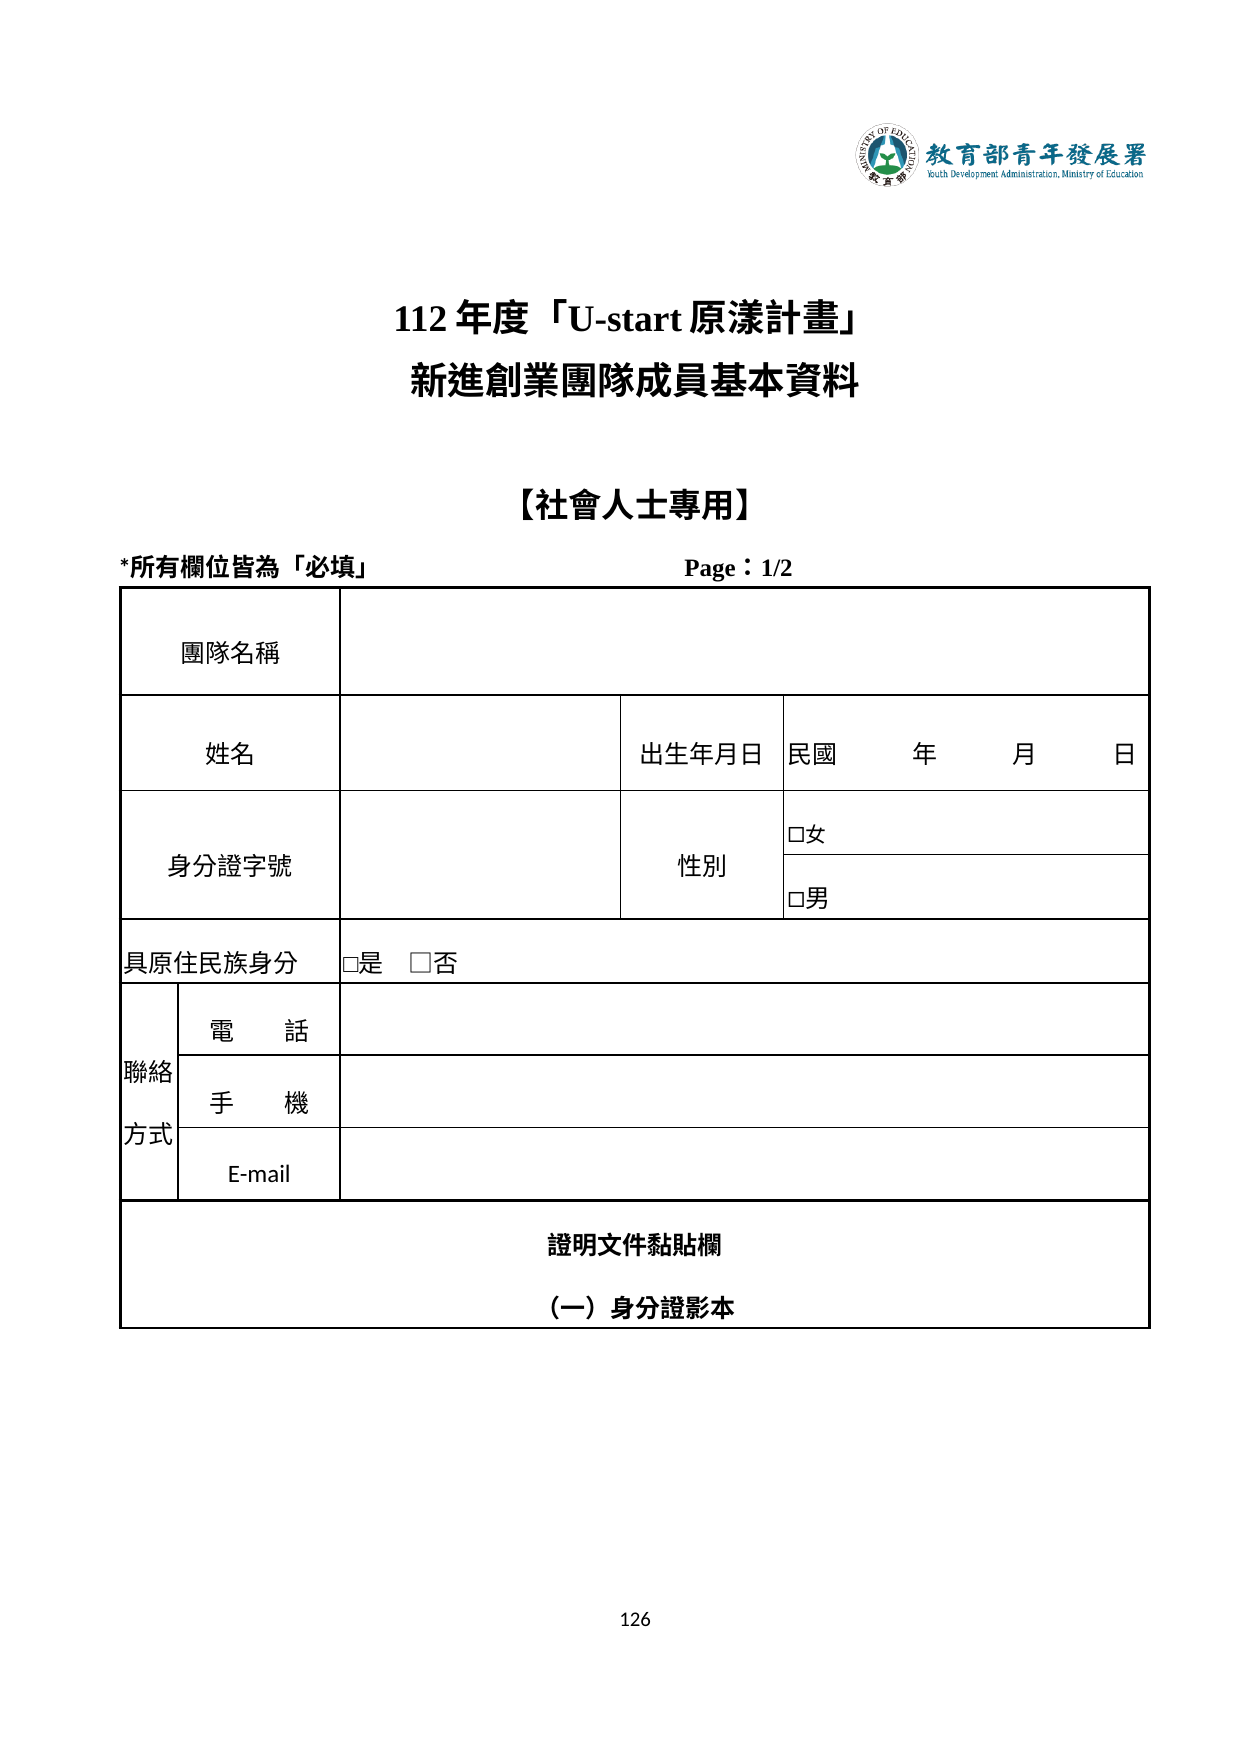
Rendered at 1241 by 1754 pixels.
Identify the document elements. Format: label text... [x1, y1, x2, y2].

text 112年度「U-start原漾計畫」 [118, 274, 1152, 336]
table_cell [341, 696, 620, 790]
text 【社會人士專用】 [118, 461, 1152, 524]
table_cell 聯絡方式 [122, 984, 177, 1199]
table_cell [341, 1128, 1148, 1199]
table_cell [341, 984, 1148, 1054]
table_header 團隊名稱 [122, 589, 339, 694]
table_cell E-mail [179, 1128, 339, 1199]
text *所有欄位皆為「必填」 Page：1/2 [118, 524, 1152, 586]
table_cell 手 機 [179, 1056, 339, 1127]
table_cell 姓名 [122, 696, 339, 790]
table_cell [341, 791, 620, 918]
table_cell □是 □否 [341, 920, 1148, 982]
table_cell 具原住民族身分 [122, 920, 339, 982]
table_cell [341, 1056, 1148, 1127]
table_cell 性別 [621, 791, 783, 918]
table_cell 女 [784, 791, 1148, 854]
table_cell 電 話 [179, 984, 339, 1054]
table_cell 證明文件黏貼欄 （一）身分證影本 [122, 1202, 1148, 1327]
table_header [341, 589, 1148, 694]
table_cell 民國 年 月 日 [784, 696, 1148, 790]
text 新進創業團隊成員基本資料 [118, 336, 1152, 399]
table_cell 身分證字號 [122, 791, 339, 918]
table_cell 男 [784, 855, 1148, 918]
table_cell 出生年月日 [621, 696, 783, 790]
